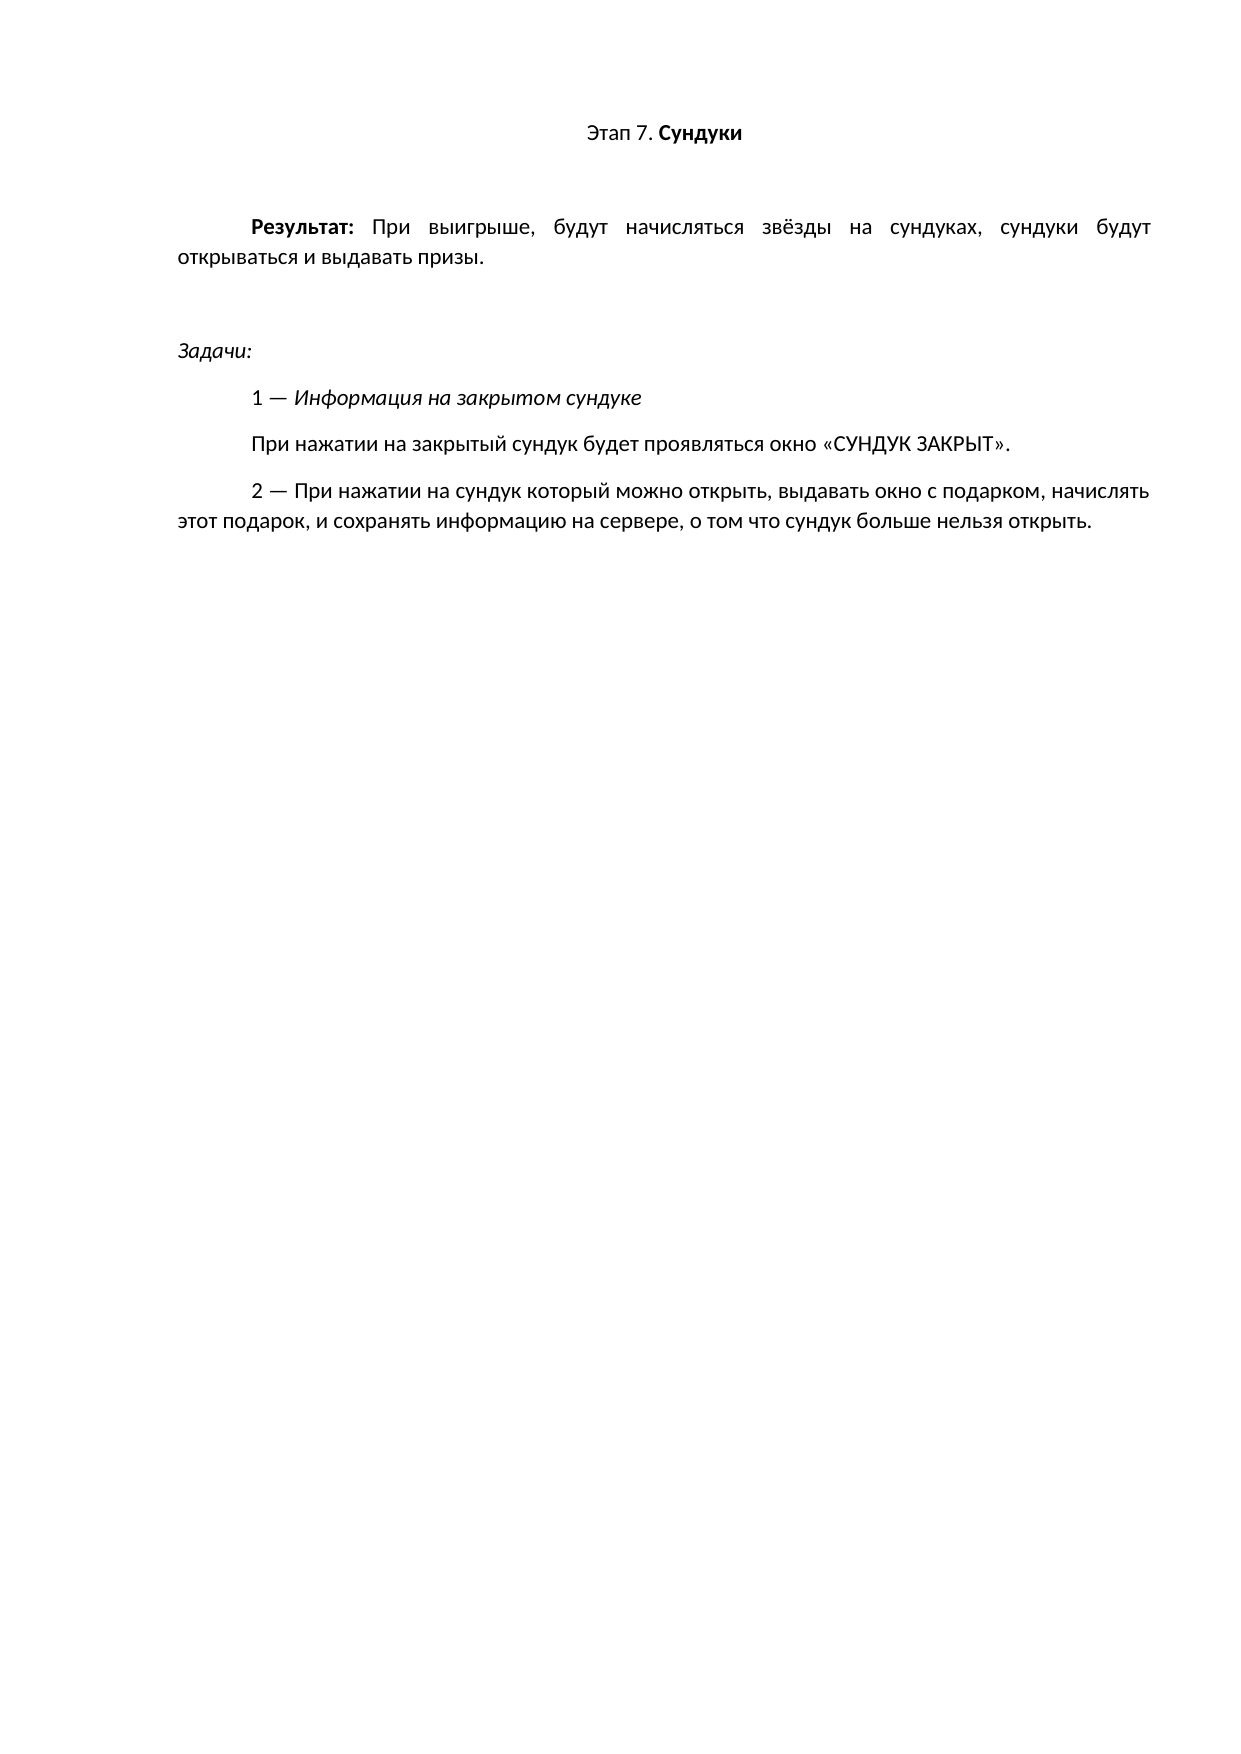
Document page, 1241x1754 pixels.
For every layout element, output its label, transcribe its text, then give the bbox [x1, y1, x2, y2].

text 2 — При нажатии на сундук который можно открыть, выдавать окно с подарком, начислять этот подарок, и сохранять информацию на сервере, о том что сундук больше нельзя открыть. [177, 476, 1152, 535]
text Этап 7. Сундуки [177, 118, 1152, 146]
text Результат: При выигрыше, будут начисляться звёзды на сундуках, сундуки будут открываться и выдавать призы. [177, 212, 1152, 270]
text Задачи: [177, 336, 1152, 364]
text 1 — Информация на закрытом сундуке [177, 383, 1152, 411]
text При нажатии на закрытый сундук будет проявляться окно «СУНДУК ЗАКРЫТ». [177, 429, 1152, 458]
